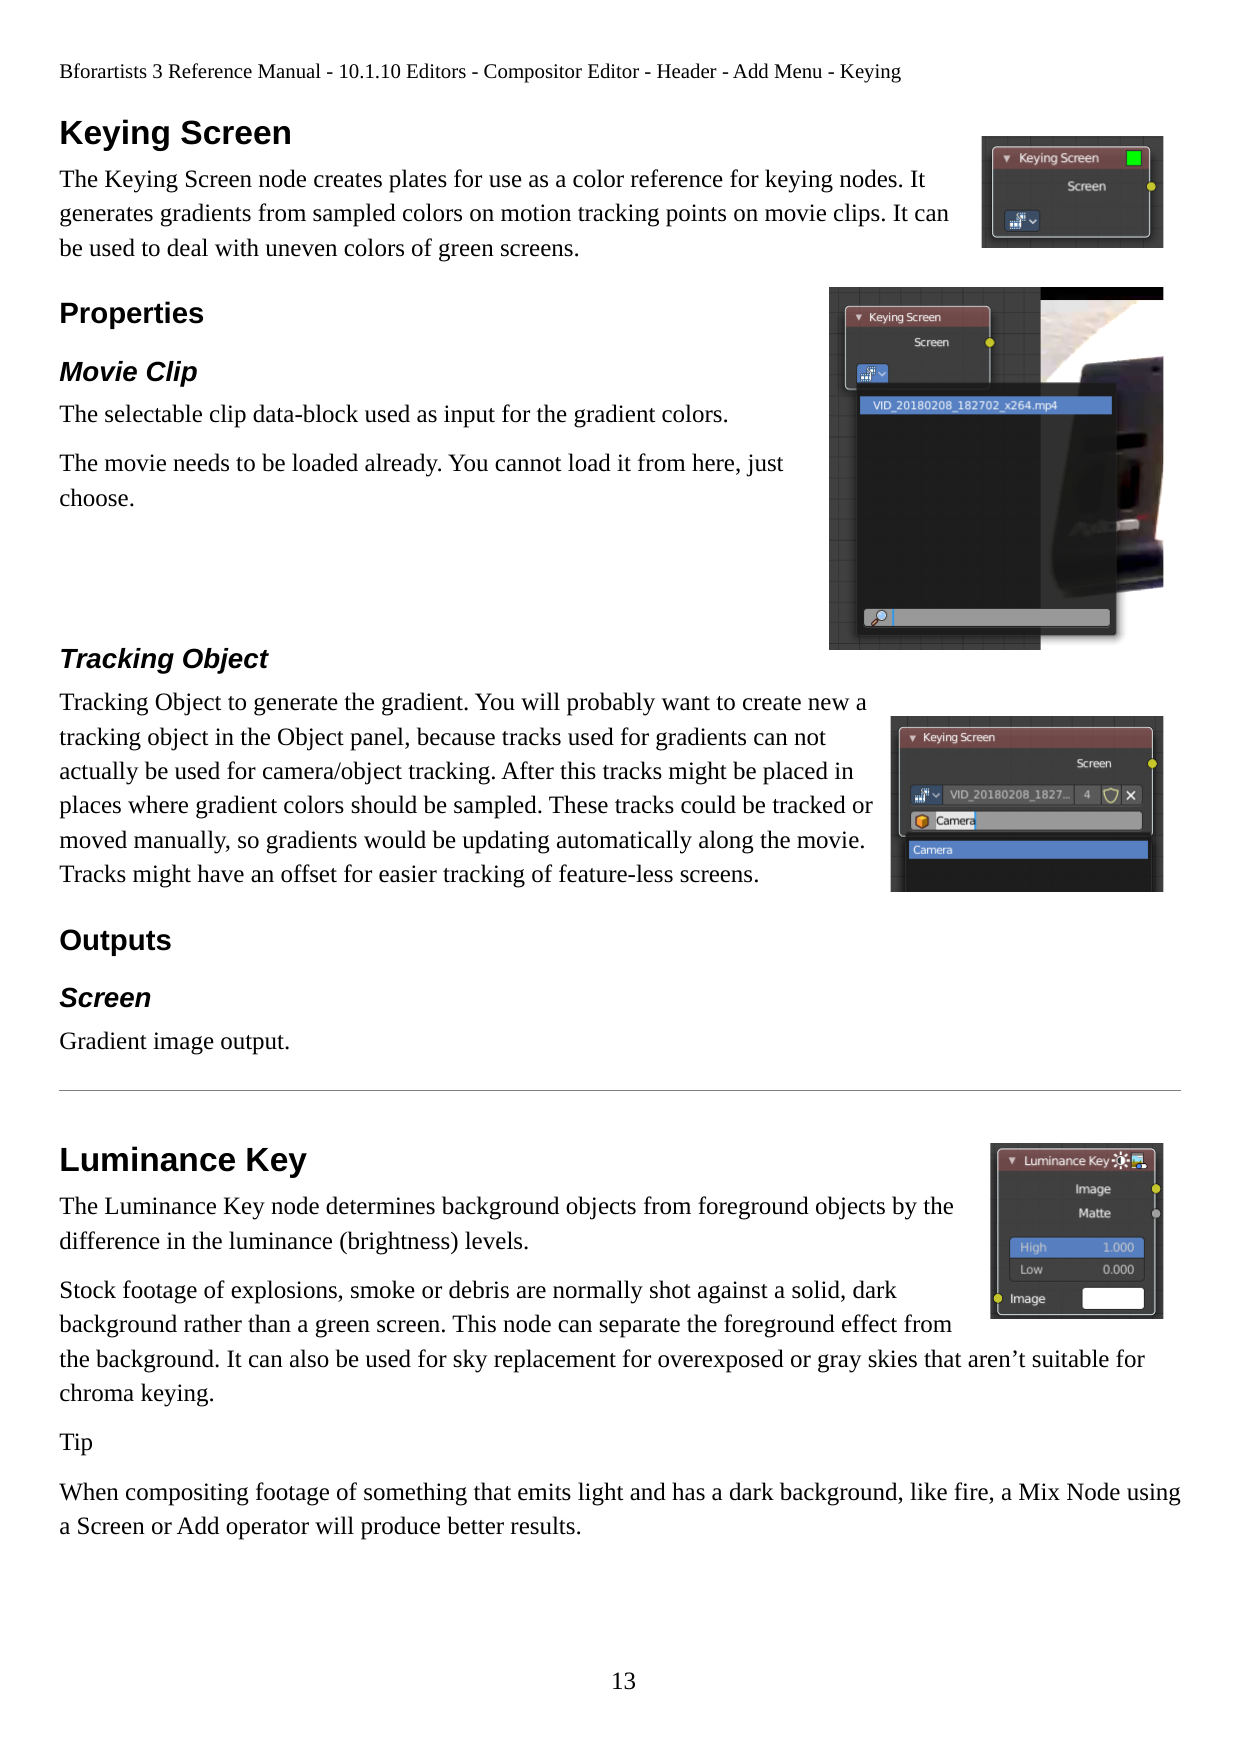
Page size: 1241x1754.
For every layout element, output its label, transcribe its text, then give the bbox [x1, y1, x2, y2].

subtitle Properties [59, 296, 829, 330]
text Tracking Object to generate the gradient. You will probably want to create new a tracking object in the Object panel, because tracks used for gradients can not actually be used for camera/object tracking. After this tracks might be placed in places where gradient colors should be sampled. These tracks could be tracked or moved manually, so gradients would be updating automatically along the movie. Tracks might have an offset for easier tracking of feature-less screens. [59, 687, 1181, 888]
subtitle Luminance Key [59, 1140, 1181, 1179]
text When compositing footage of something that emits light and has a dark background, like fire, a Mix Node using a Screen or Add operator will produce better results. [59, 1477, 1181, 1540]
subtitle [1164, 296, 1181, 330]
subtitle Movie Clip [59, 355, 829, 387]
text The movie needs to be loaded already. You cannot load it from here, just choose. [59, 448, 829, 512]
picture [829, 287, 1164, 650]
subtitle Tracking Object [59, 643, 1181, 674]
picture [981, 136, 1164, 248]
text Tip [59, 1427, 1181, 1456]
picture [990, 1143, 1164, 1319]
subtitle Screen [59, 982, 1181, 1014]
subtitle [1164, 355, 1181, 387]
text Gradient image output. [59, 1026, 1181, 1055]
text Stock footage of explosions, smoke or debris are normally shot against a solid, dark background rather than a green screen. This node can separate the foreground effect from the background. It can also be used for sky replacement for overexposed or gray skies that aren’t suitable for chroma keying. [59, 1275, 1181, 1407]
subtitle Keying Screen [59, 113, 1181, 151]
picture [890, 716, 1164, 892]
subtitle Outputs [59, 923, 1181, 957]
text The Keying Screen node creates plates for use as a color reference for keying nodes. It generates gradients from sampled colors on motion tracking points on movie clips. It can be used to deal with uneven colors of green screens. [59, 164, 1181, 261]
text The selectable clip data-block used as input for the gradient colors. [59, 399, 829, 428]
text The Luminance Key node determines background objects from foreground objects by the difference in the luminance (brightness) levels. [59, 1191, 990, 1255]
